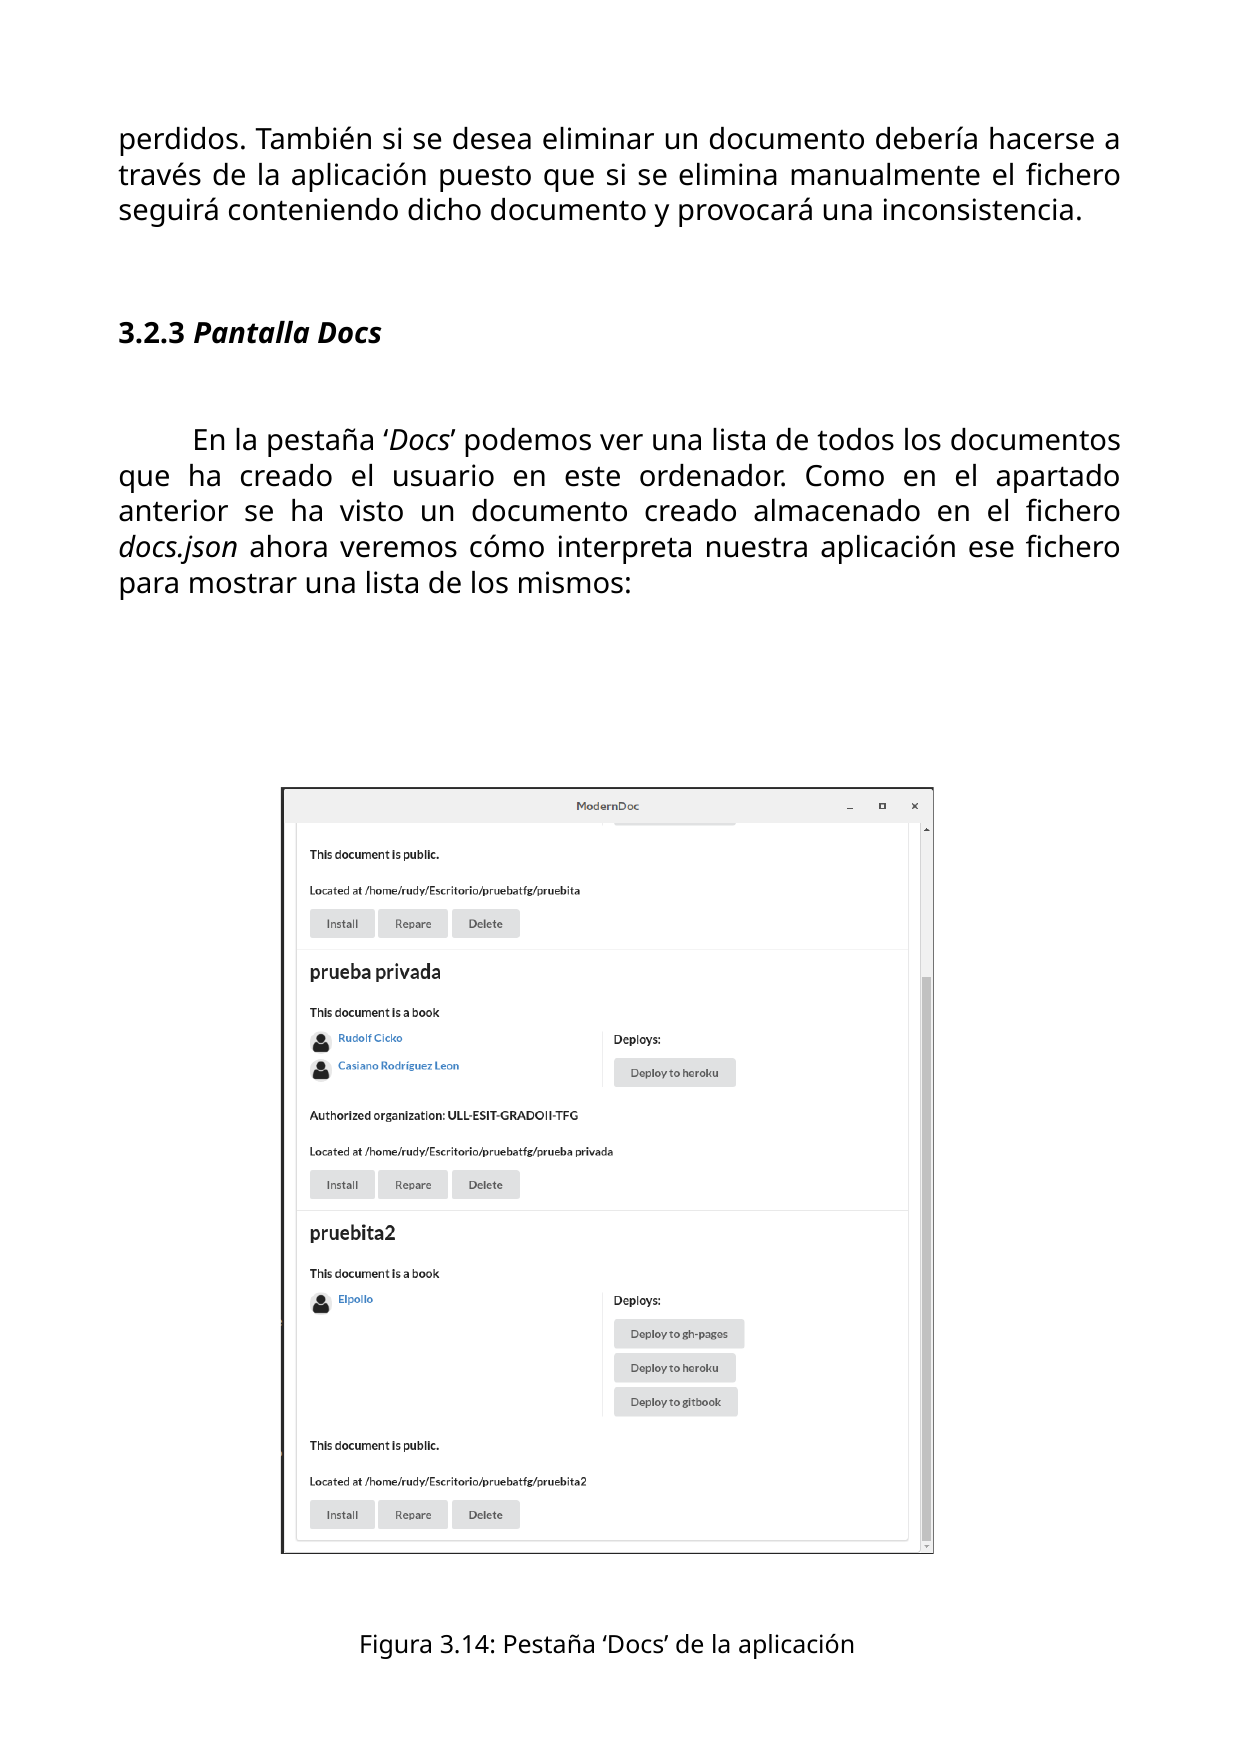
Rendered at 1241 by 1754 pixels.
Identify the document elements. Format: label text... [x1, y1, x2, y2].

picture [280, 787, 934, 1554]
text perdidos. También si se desea eliminar un documento debería hacerse a través de la aplicación puesto que si se elimina manualmente el fichero seguirá conteniendo dicho documento y provocará una inconsistencia. [118, 118, 1122, 229]
text En la pestaña ‘Docs’ podemos ver una lista de todos los documentos que ha creado el usuario en este ordenador. Como en el apartado anterior se ha visto un documento creado almacenado en el fichero docs.json ahora veremos cómo interpreta nuestra aplicación ese fichero para mostrar una lista de los mismos: [118, 419, 1122, 602]
text Figura 3.14: Pestaña ‘Docs’ de la aplicación [132, 1627, 1083, 1661]
subtitle Pantalla Docs [118, 313, 1122, 352]
